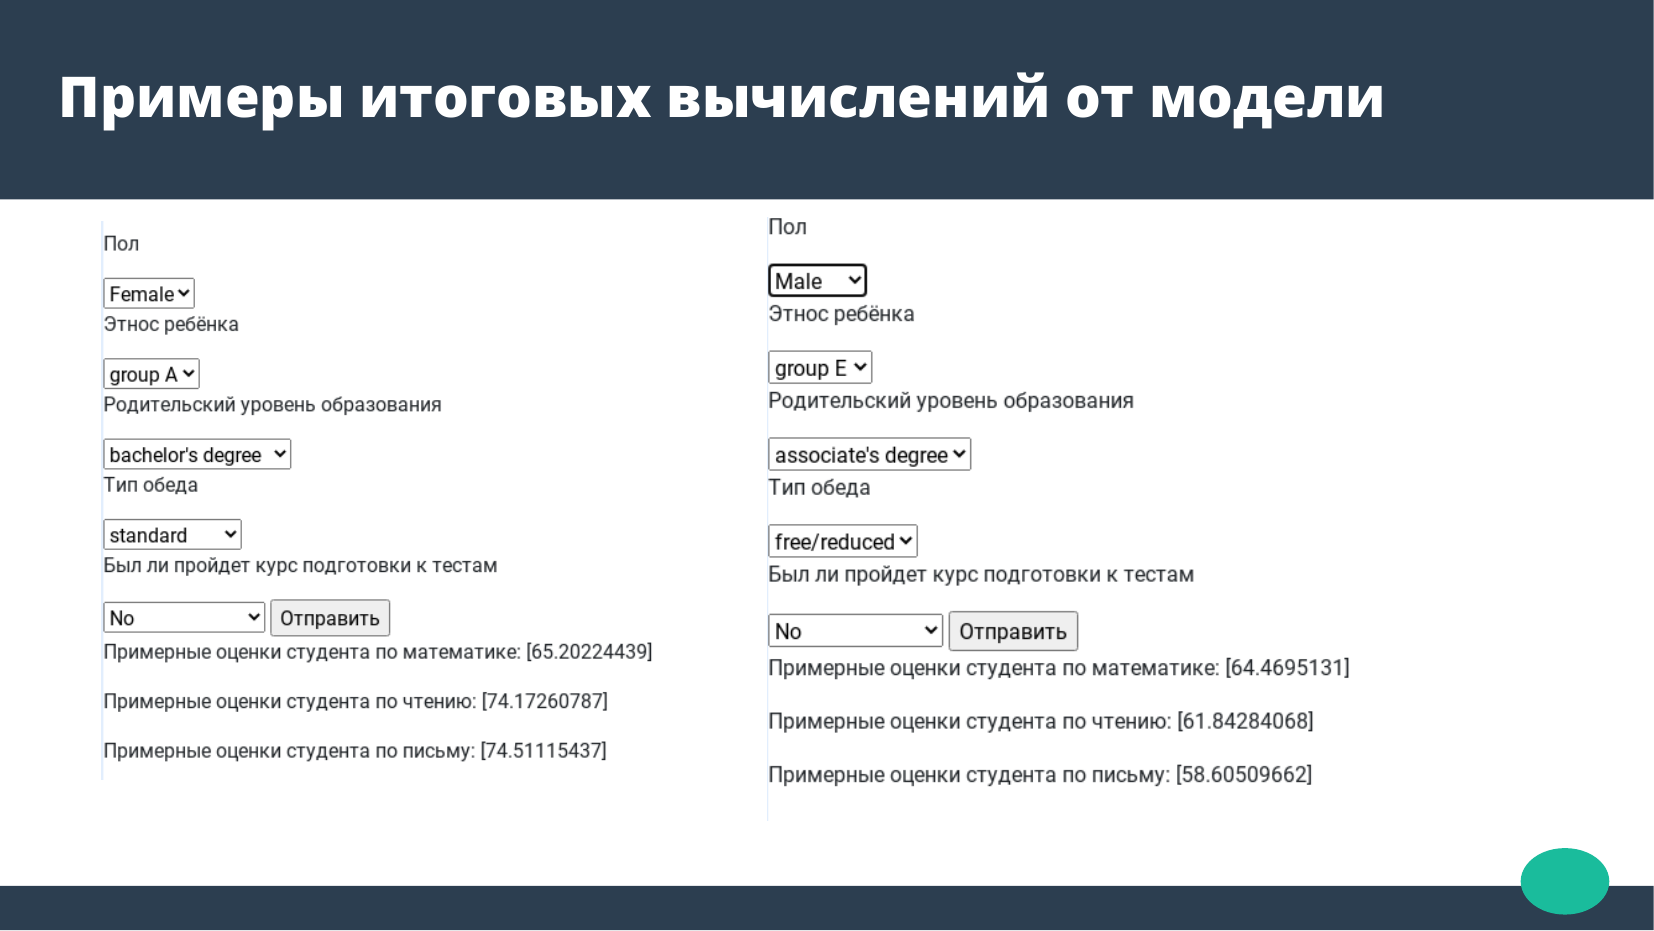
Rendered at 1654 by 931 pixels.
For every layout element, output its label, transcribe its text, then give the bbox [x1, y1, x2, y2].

picture [767, 217, 1398, 821]
title Примеры итоговых вычислений от модели [59, 37, 1595, 156]
picture [101, 221, 697, 780]
